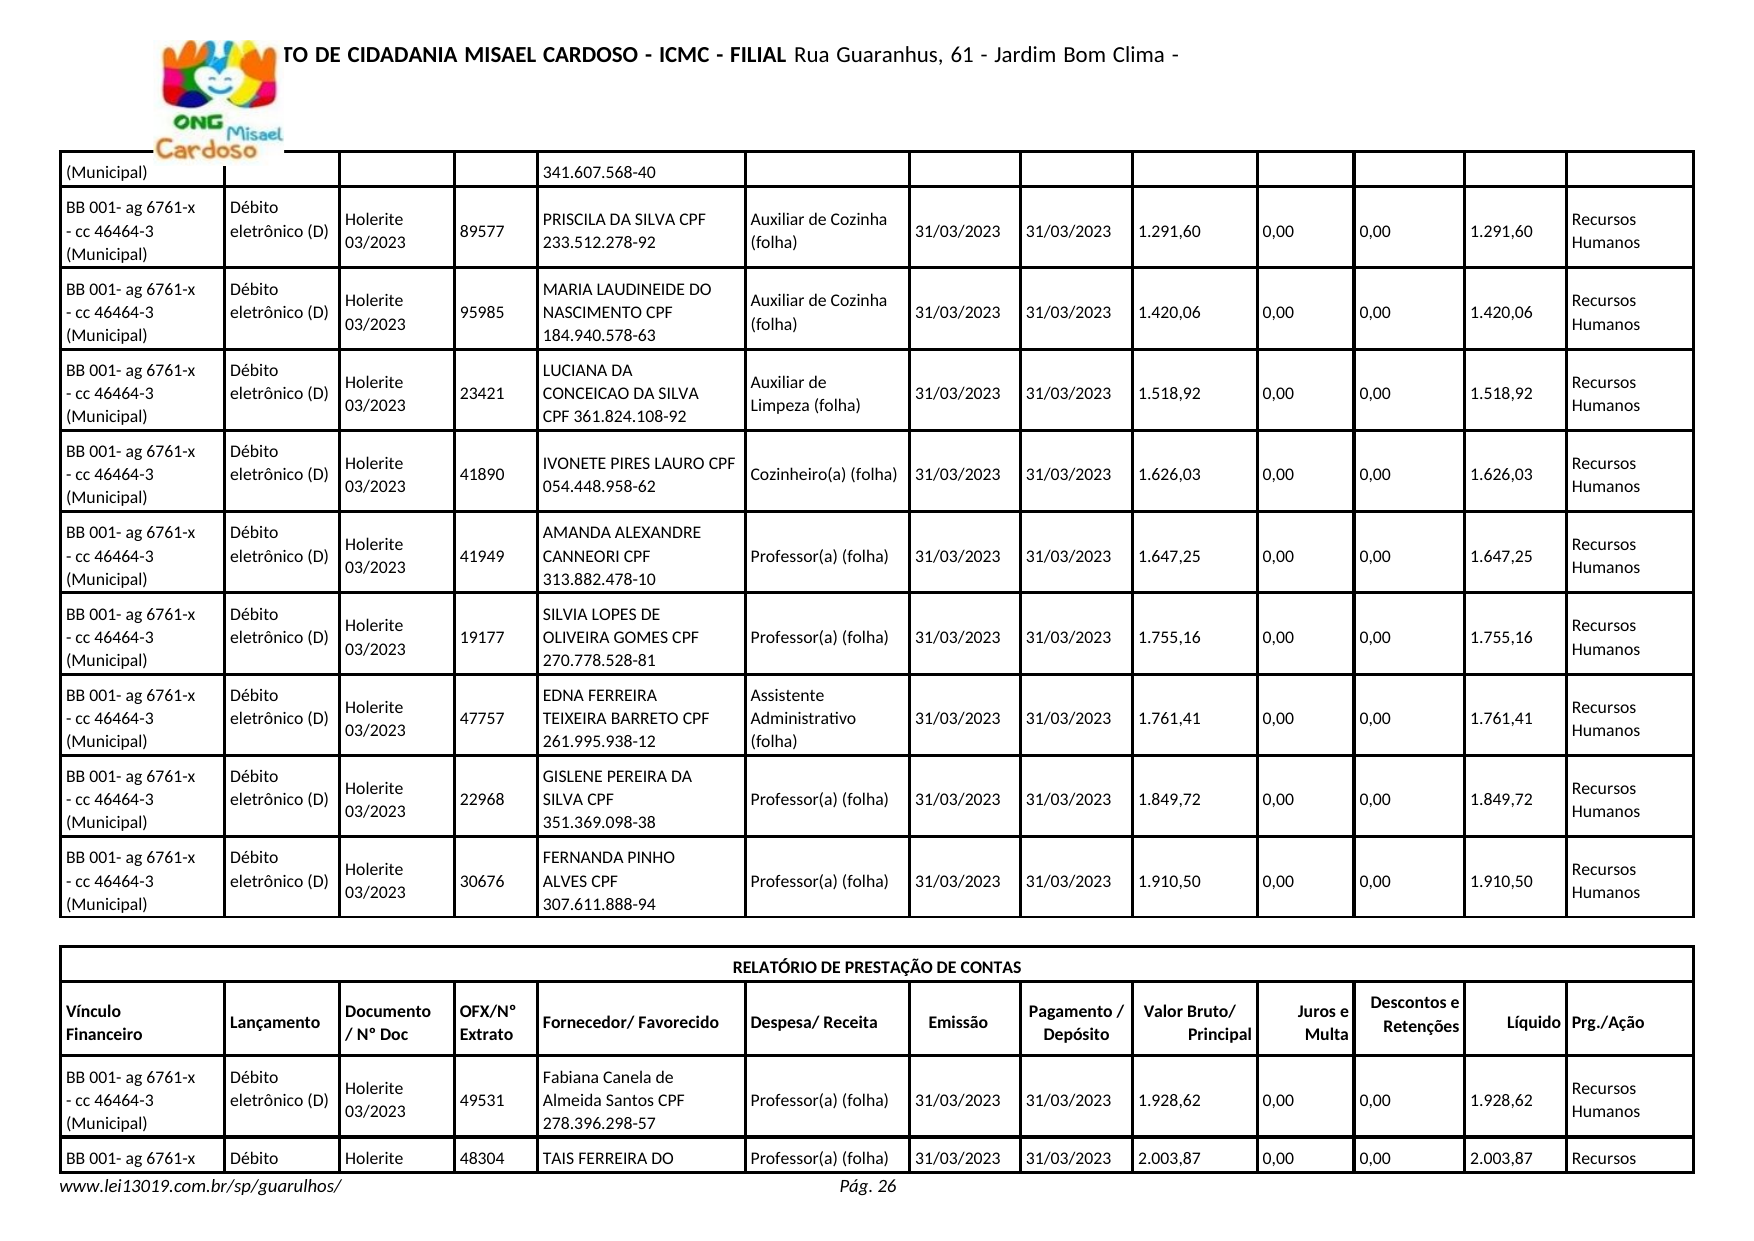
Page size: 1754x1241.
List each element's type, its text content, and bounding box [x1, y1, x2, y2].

table_cell BB 001- ag 6761-x - cc 46464-3 (Municipal) [62, 351, 223, 429]
table_cell 47757 [456, 676, 536, 754]
table_cell Recursos Humanos [1568, 757, 1692, 835]
table_cell 1.420,06 [1466, 269, 1565, 347]
table_cell Professor(a) (folha) [747, 1139, 908, 1171]
table_cell 0,00 [1259, 432, 1352, 510]
table_cell 31/03/2023 [1022, 432, 1131, 510]
table_cell Débito eletrônico (D) [226, 513, 338, 591]
table_cell Débito eletrônico (D) [226, 676, 338, 754]
table_cell 31/03/2023 [1022, 676, 1131, 754]
table_cell [1568, 153, 1692, 185]
table_cell BB 001- ag 6761-x [62, 1139, 223, 1171]
table_header RELATÓRIO DE PRESTAÇÃO DE CONTAS [62, 948, 1692, 980]
table_cell 0,00 [1259, 594, 1352, 672]
table_cell 0,00 [1259, 757, 1352, 835]
table_cell 1.755,16 [1134, 594, 1256, 672]
table_cell 31/03/2023 [911, 351, 1019, 429]
table_cell Vínculo Financeiro [62, 983, 223, 1054]
table_cell Documento / Nº Doc [341, 983, 453, 1054]
table_cell Recursos Humanos [1568, 188, 1692, 266]
table_cell 1.910,50 [1134, 838, 1256, 916]
table_cell 0,00 [1356, 432, 1463, 510]
table_cell [1466, 153, 1565, 185]
table_cell 1.291,60 [1466, 188, 1565, 266]
table_cell 1.291,60 [1134, 188, 1256, 266]
table_cell Descontos e Retenções [1356, 983, 1463, 1054]
table_cell Débito eletrônico (D) [226, 351, 338, 429]
table_cell 31/03/2023 [1022, 513, 1131, 591]
table_cell 0,00 [1356, 838, 1463, 916]
table_cell 0,00 [1356, 676, 1463, 754]
table_cell AMANDA ALEXANDRE CANNEORI CPF 313.882.478-10 [539, 513, 744, 591]
table_cell 0,00 [1356, 269, 1463, 347]
table_cell 31/03/2023 [911, 838, 1019, 916]
table_cell 0,00 [1356, 1139, 1463, 1171]
table_cell 0,00 [1259, 676, 1352, 754]
table_cell 31/03/2023 [911, 513, 1019, 591]
table_cell (Municipal) [62, 153, 223, 185]
table_cell [226, 153, 338, 185]
table_cell Lançamento [226, 983, 338, 1054]
table_cell 31/03/2023 [911, 1057, 1019, 1135]
table_cell 1.755,16 [1466, 594, 1565, 672]
table_cell 1.626,03 [1466, 432, 1565, 510]
table_cell Auxiliar de Cozinha (folha) [747, 269, 908, 347]
table_cell 0,00 [1356, 757, 1463, 835]
table_cell 1.518,92 [1466, 351, 1565, 429]
table_cell 22968 [456, 757, 536, 835]
table_cell 0,00 [1356, 188, 1463, 266]
table_cell Valor Bruto/ Principal [1134, 983, 1256, 1054]
table_cell [1259, 153, 1352, 185]
table_cell 1.647,25 [1134, 513, 1256, 591]
table_cell 0,00 [1356, 513, 1463, 591]
table_cell 0,00 [1259, 1057, 1352, 1135]
table_cell Holerite 03/2023 [341, 1057, 453, 1135]
table_cell 1.420,06 [1134, 269, 1256, 347]
table_cell 31/03/2023 [911, 432, 1019, 510]
table_cell 23421 [456, 351, 536, 429]
table_cell 1.761,41 [1134, 676, 1256, 754]
table_cell 48304 [456, 1139, 536, 1171]
table_cell Auxiliar de Cozinha (folha) [747, 188, 908, 266]
table_cell Recursos Humanos [1568, 838, 1692, 916]
table_cell Recursos [1568, 1139, 1692, 1171]
table_cell 31/03/2023 [1022, 188, 1131, 266]
table_cell 31/03/2023 [911, 676, 1019, 754]
table_cell Débito [226, 1139, 338, 1171]
table_cell Professor(a) (folha) [747, 513, 908, 591]
table_cell Cozinheiro(a) (folha) [747, 432, 908, 510]
table_cell 0,00 [1356, 351, 1463, 429]
table_cell 341.607.568-40 [539, 153, 744, 185]
table_cell 1.849,72 [1134, 757, 1256, 835]
table_cell 95985 [456, 269, 536, 347]
table_cell Holerite 03/2023 [341, 432, 453, 510]
table_cell Débito eletrônico (D) [226, 838, 338, 916]
table_cell GISLENE PEREIRA DA SILVA CPF 351.369.098-38 [539, 757, 744, 835]
table_cell 2.003,87 [1134, 1139, 1256, 1171]
table_cell Juros e Multa [1259, 983, 1352, 1054]
table_cell 1.928,62 [1466, 1057, 1565, 1135]
table_cell 31/03/2023 [1022, 838, 1131, 916]
table_cell Holerite 03/2023 [341, 188, 453, 266]
table_cell 1.647,25 [1466, 513, 1565, 591]
table_cell SILVIA LOPES DE OLIVEIRA GOMES CPF 270.778.528-81 [539, 594, 744, 672]
table_cell Holerite [341, 1139, 453, 1171]
table_cell Assistente Administrativo (folha) [747, 676, 908, 754]
table_cell Holerite 03/2023 [341, 269, 453, 347]
table_cell 1.849,72 [1466, 757, 1565, 835]
table_cell 1.626,03 [1134, 432, 1256, 510]
table_cell Recursos Humanos [1568, 269, 1692, 347]
table_cell 31/03/2023 [911, 757, 1019, 835]
table_cell Emissão [911, 983, 1019, 1054]
table_cell Líquido [1466, 983, 1565, 1054]
table_cell 1.928,62 [1134, 1057, 1256, 1135]
table_cell 0,00 [1259, 513, 1352, 591]
table_cell Débito eletrônico (D) [226, 432, 338, 510]
table_cell [911, 153, 1019, 185]
table_cell 89577 [456, 188, 536, 266]
table_cell OFX/Nº Extrato [456, 983, 536, 1054]
table_cell LUCIANA DA CONCEICAO DA SILVA CPF 361.824.108-92 [539, 351, 744, 429]
table_cell BB 001- ag 6761-x - cc 46464-3 (Municipal) [62, 432, 223, 510]
table_cell Holerite 03/2023 [341, 594, 453, 672]
table_cell Holerite 03/2023 [341, 676, 453, 754]
table_cell 31/03/2023 [911, 188, 1019, 266]
table_cell Débito eletrônico (D) [226, 594, 338, 672]
table_cell Débito eletrônico (D) [226, 757, 338, 835]
table_cell 2.003,87 [1466, 1139, 1565, 1171]
table_cell [1134, 153, 1256, 185]
table_cell Prg./Ação [1568, 983, 1692, 1054]
table_cell 0,00 [1356, 594, 1463, 672]
table_cell 0,00 [1259, 269, 1352, 347]
table_cell Débito eletrônico (D) [226, 269, 338, 347]
table_cell 19177 [456, 594, 536, 672]
table_cell PRISCILA DA SILVA CPF 233.512.278-92 [539, 188, 744, 266]
table_cell Professor(a) (folha) [747, 838, 908, 916]
table_cell Holerite 03/2023 [341, 838, 453, 916]
table_cell BB 001- ag 6761-x - cc 46464-3 (Municipal) [62, 513, 223, 591]
table_cell 41890 [456, 432, 536, 510]
table_cell Holerite 03/2023 [341, 513, 453, 591]
table_cell BB 001- ag 6761-x - cc 46464-3 (Municipal) [62, 757, 223, 835]
table_cell Fabiana Canela de Almeida Santos CPF 278.396.298-57 [539, 1057, 744, 1135]
table_cell 31/03/2023 [911, 594, 1019, 672]
table_cell Holerite 03/2023 [341, 351, 453, 429]
table_cell 41949 [456, 513, 536, 591]
table_cell Débito eletrônico (D) [226, 188, 338, 266]
table_cell 31/03/2023 [1022, 1139, 1131, 1171]
table_cell [747, 153, 908, 185]
table_cell 31/03/2023 [1022, 1057, 1131, 1135]
table_cell 31/03/2023 [1022, 269, 1131, 347]
table_cell Auxiliar de Limpeza (folha) [747, 351, 908, 429]
table_cell Recursos Humanos [1568, 513, 1692, 591]
table_cell 0,00 [1259, 1139, 1352, 1171]
table_cell 1.761,41 [1466, 676, 1565, 754]
table_cell 31/03/2023 [911, 269, 1019, 347]
table_cell Recursos Humanos [1568, 594, 1692, 672]
table_cell BB 001- ag 6761-x - cc 46464-3 (Municipal) [62, 838, 223, 916]
table_cell Pagamento / Depósito [1022, 983, 1131, 1054]
table_cell TAIS FERREIRA DO [539, 1139, 744, 1171]
table_cell 31/03/2023 [911, 1139, 1019, 1171]
table_cell BB 001- ag 6761-x - cc 46464-3 (Municipal) [62, 269, 223, 347]
table_cell 31/03/2023 [1022, 757, 1131, 835]
table_cell 0,00 [1259, 351, 1352, 429]
table_cell Professor(a) (folha) [747, 594, 908, 672]
table_cell EDNA FERREIRA TEIXEIRA BARRETO CPF 261.995.938-12 [539, 676, 744, 754]
table_cell 1.518,92 [1134, 351, 1256, 429]
table_cell Recursos Humanos [1568, 351, 1692, 429]
table_cell 0,00 [1356, 1057, 1463, 1135]
table_cell Recursos Humanos [1568, 432, 1692, 510]
table_cell 30676 [456, 838, 536, 916]
table_cell [1356, 153, 1463, 185]
table_cell 31/03/2023 [1022, 351, 1131, 429]
table_cell FERNANDA PINHO ALVES CPF 307.611.888-94 [539, 838, 744, 916]
table_cell [456, 153, 536, 185]
table_cell IVONETE PIRES LAURO CPF 054.448.958-62 [539, 432, 744, 510]
table_cell [1022, 153, 1131, 185]
table_cell Recursos Humanos [1568, 1057, 1692, 1135]
table_cell 0,00 [1259, 838, 1352, 916]
table_cell 49531 [456, 1057, 536, 1135]
table_cell [341, 153, 453, 185]
table_cell Recursos Humanos [1568, 676, 1692, 754]
table_cell 0,00 [1259, 188, 1352, 266]
table_cell Holerite 03/2023 [341, 757, 453, 835]
table_cell Professor(a) (folha) [747, 757, 908, 835]
table_cell BB 001- ag 6761-x - cc 46464-3 (Municipal) [62, 676, 223, 754]
table_cell BB 001- ag 6761-x - cc 46464-3 (Municipal) [62, 1057, 223, 1135]
table_cell 1.910,50 [1466, 838, 1565, 916]
table_cell Professor(a) (folha) [747, 1057, 908, 1135]
table_cell Fornecedor/ Favorecido [539, 983, 744, 1054]
table_cell 31/03/2023 [1022, 594, 1131, 672]
table_cell Débito eletrônico (D) [226, 1057, 338, 1135]
table_cell Despesa/ Receita [747, 983, 908, 1054]
table_cell BB 001- ag 6761-x - cc 46464-3 (Municipal) [62, 594, 223, 672]
table_cell BB 001- ag 6761-x - cc 46464-3 (Municipal) [62, 188, 223, 266]
table_cell MARIA LAUDINEIDE DO NASCIMENTO CPF 184.940.578-63 [539, 269, 744, 347]
